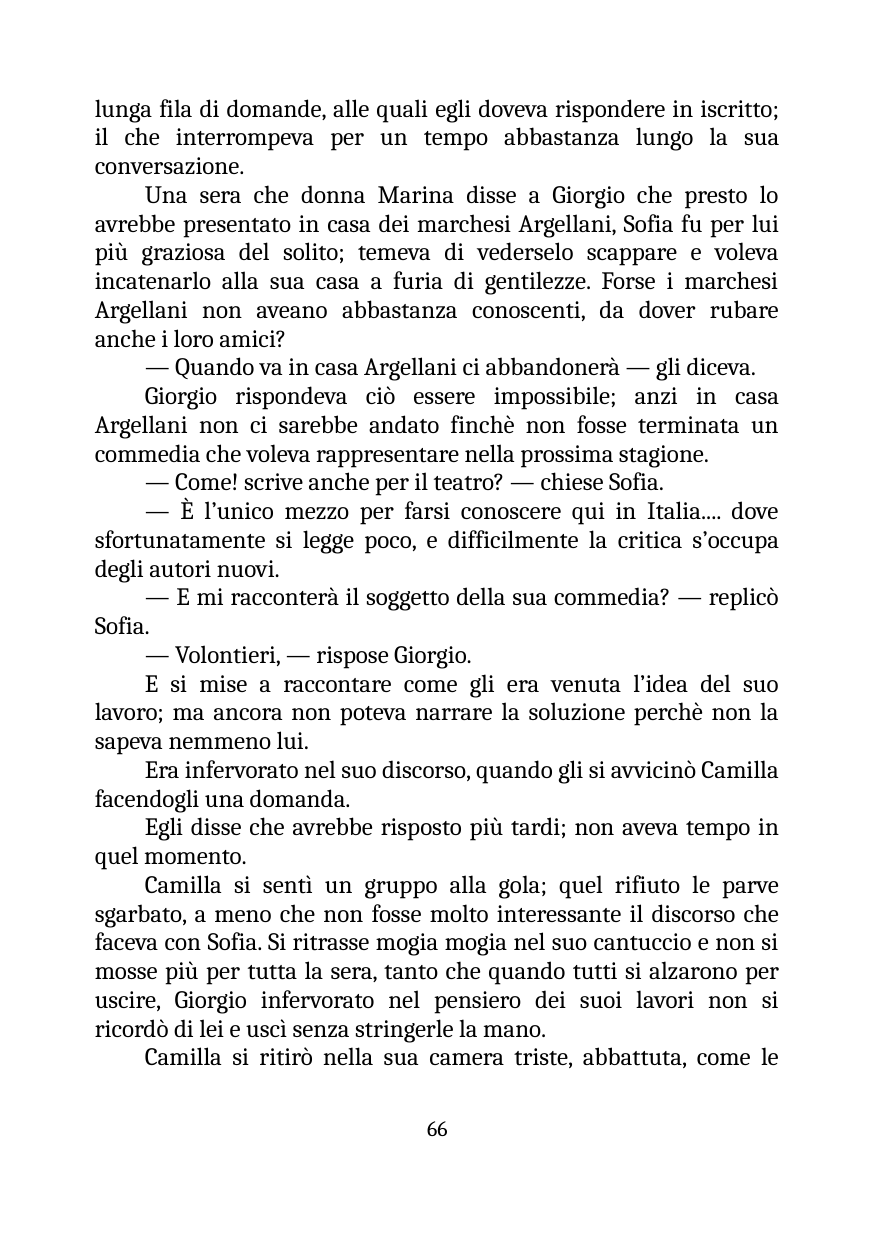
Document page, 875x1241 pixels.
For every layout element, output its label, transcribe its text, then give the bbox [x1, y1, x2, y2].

text — Come! scrive anche per il teatro? — chiese Sofia. [94, 468, 779, 497]
text Era infervorato nel suo discorso, quando gli si avvicinò Camilla facendogli una domanda. [94, 756, 779, 813]
text — È l’unico mezzo per farsi conoscere qui in Italia.... dove sfortunatamente si legge poco, e difficilmente la critica s’occupa degli autori nuovi. [94, 497, 779, 583]
text Camilla si ritirò nella sua camera triste, abbattuta, come le [94, 1043, 779, 1072]
text lunga fila di domande, alle quali egli doveva rispondere in iscritto; il che interrompeva per un tempo abbastanza lungo la sua conversazione. [94, 94, 779, 181]
text — E mi racconterà il soggetto della sua commedia? — replicò Sofia. [94, 583, 779, 641]
text Camilla si sentì un gruppo alla gola; quel rifiuto le parve sgarbato, a meno che non fosse molto interessante il discorso che faceva con Sofia. Si ritrasse mogia mogia nel suo cantuccio e non si mosse più per tutta la sera, tanto che quando tutti si alzarono per uscire, Giorgio infervorato nel pensiero dei suoi lavori non si ricordò di lei e uscì senza stringerle la mano. [94, 871, 779, 1043]
text — Volontieri, — rispose Giorgio. [94, 641, 779, 669]
text E si mise a raccontare come gli era venuta l’idea del suo lavoro; ma ancora non poteva narrare la soluzione perchè non la sapeva nemmeno lui. [94, 669, 779, 756]
text Giorgio rispondeva ciò essere impossibile; anzi in casa Argellani non ci sarebbe andato finchè non fosse terminata un commedia che voleva rappresentare nella prossima stagione. [94, 382, 779, 468]
text Egli disse che avrebbe risposto più tardi; non aveva tempo in quel momento. [94, 813, 779, 871]
text Una sera che donna Marina disse a Giorgio che presto lo avrebbe presentato in casa dei marchesi Argellani, Sofia fu per lui più graziosa del solito; temeva di vederselo scappare e voleva incatenarlo alla sua casa a furia di gentilezze. Forse i marchesi Argellani non aveano abbastanza conoscenti, da dover rubare anche i loro amici? [94, 181, 779, 353]
text — Quando va in casa Argellani ci abbandonerà — gli diceva. [94, 353, 779, 382]
